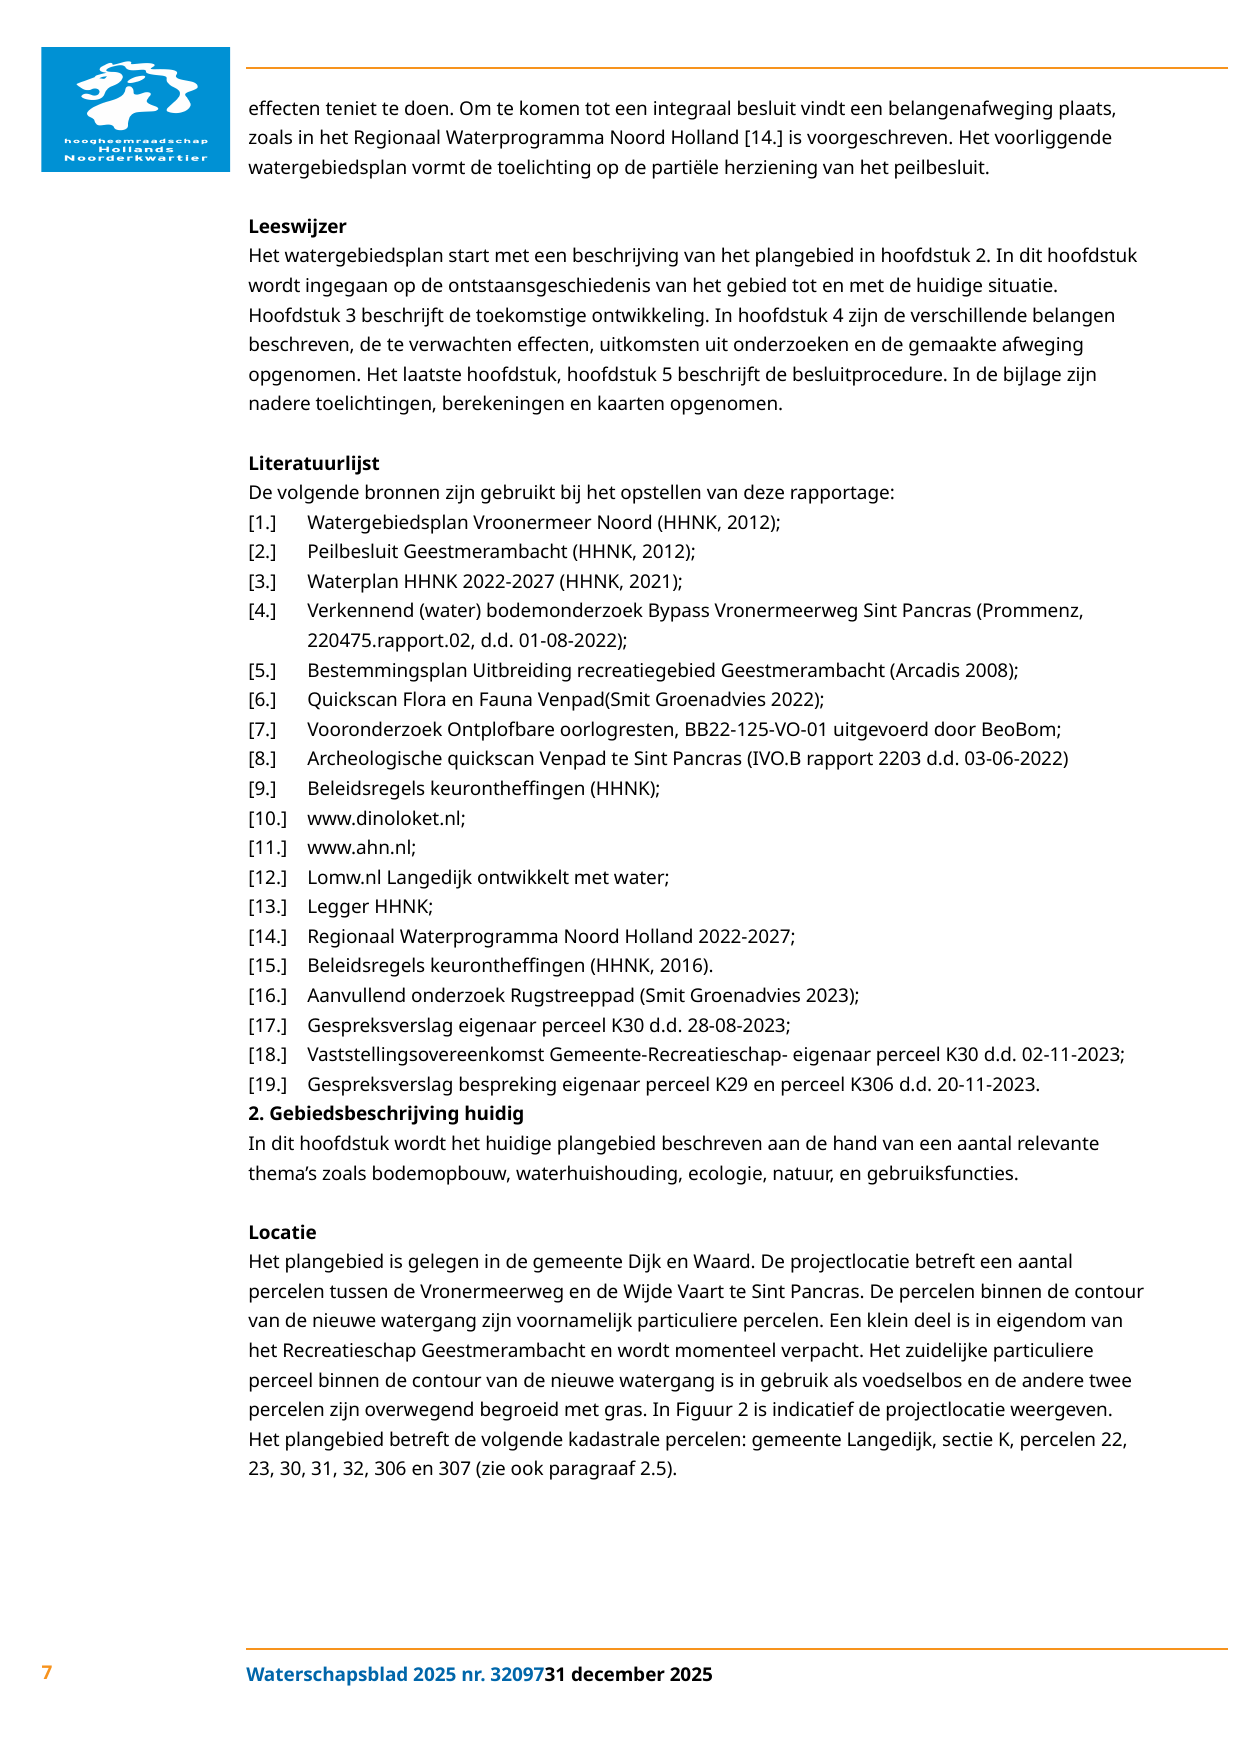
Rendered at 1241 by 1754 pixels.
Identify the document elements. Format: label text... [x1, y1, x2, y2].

list Bestemmingsplan Uitbreiding recreatiegebied Geestmerambacht (Arcadis 2008); [248, 657, 1152, 683]
text De volgende bronnen zijn gebruikt bij het opstellen van deze rapportage: [248, 479, 1152, 505]
text Locatie [248, 1219, 1152, 1245]
picture [129, 76, 144, 82]
list Lomw.nl Langedijk ontwikkelt met water; [248, 864, 1152, 890]
text In dit hoofdstuk wordt het huidige plangebied beschreven aan de hand van een aantal relevante thema’s zoals bodemopbouw, waterhuishouding, ecologie, natuur, en gebruiksfuncties. [248, 1130, 1152, 1186]
text effecten teniet te doen. Om te komen tot een integraal besluit vindt een belangenafweging plaats, zoals in het Regionaal Waterprogramma Noord Holland [14.] is voorgeschreven. Het voorliggende watergebiedsplan vormt de toelichting op de partiële herziening van het peilbesluit. [248, 95, 1152, 180]
list www.dinoloket.nl; [248, 805, 1152, 831]
list Legger HHNK; [248, 893, 1152, 919]
list Verkennend (water) bodemonderzoek Bypass Vronermeerweg Sint Pancras (Prommenz, 220475.rapport.02, d.d. 01-08-2022); [248, 598, 1152, 653]
list Peilbesluit Geestmerambacht (HHNK, 2012); [248, 538, 1152, 564]
list Archeologische quickscan Venpad te Sint Pancras (IVO.B rapport 2203 d.d. 03-06-2022) [248, 746, 1152, 771]
picture [88, 87, 157, 130]
picture [78, 64, 122, 99]
text Leeswijzer [248, 213, 1152, 239]
text Het plangebied is gelegen in de gemeente Dijk en Waard. De projectlocatie betreft een aantal percelen tussen de Vronermeerweg en de Wijde Vaart te Sint Pancras. De percelen binnen de contour van de nieuwe watergang zijn voornamelijk particuliere percelen. Een klein deel is in eigendom van het Recreatieschap Geestmerambacht en wordt momenteel verpacht. Het zuidelijke particuliere perceel binnen de contour van de nieuwe watergang is in gebruik als voedselbos en de andere twee percelen zijn overwegend begroeid met gras. In Figuur 2 is indicatief de projectlocatie weergeven. [248, 1248, 1152, 1422]
list Vooronderzoek Ontplofbare oorlogresten, BB22-125-VO-01 uitgevoerd door BeoBom; [248, 716, 1152, 742]
text 2. Gebiedsbeschrijving huidig [248, 1101, 1152, 1126]
text Het plangebied betreft de volgende kadastrale percelen: gemeente Langedijk, sectie K, percelen 22, 23, 30, 31, 32, 306 en 307 (zie ook paragraaf 2.5). [248, 1426, 1152, 1481]
list Gespreksverslag bespreking eigenaar perceel K29 en perceel K306 d.d. 20-11-2023. [248, 1071, 1152, 1097]
picture [118, 62, 197, 112]
list Gespreksverslag eigenaar perceel K30 d.d. 28-08-2023; [248, 1012, 1152, 1038]
list Waterplan HHNK 2022-2027 (HHNK, 2021); [248, 568, 1152, 594]
list Regionaal Waterprogramma Noord Holland 2022-2027; [248, 923, 1152, 949]
list Beleidsregels keurontheffingen (HHNK, 2016). [248, 953, 1152, 978]
list Beleidsregels keurontheffingen (HHNK); [248, 775, 1152, 801]
list Watergebiedsplan Vroonermeer Noord (HHNK, 2012); [248, 509, 1152, 535]
text Het watergebiedsplan start met een beschrijving van het plangebied in hoofdstuk 2. In dit hoofdstuk wordt ingegaan op de ontstaansgeschiedenis van het gebied tot en met de huidige situatie. Hoofdstuk 3 beschrijft de toekomstige ontwikkeling. In hoofdstuk 4 zijn de verschillende belangen beschreven, de te verwachten effecten, uitkomsten uit onderzoeken en de gemaakte afweging opgenomen. Het laatste hoofdstuk, hoofdstuk 5 beschrijft de besluitprocedure. In de bijlage zijn nadere toelichtingen, berekeningen en kaarten opgenomen. [248, 243, 1152, 416]
list Vaststellingsovereenkomst Gemeente-Recreatieschap- eigenaar perceel K30 d.d. 02-11-2023; [248, 1041, 1152, 1067]
list Aanvullend onderzoek Rugstreeppad (Smit Groenadvies 2023); [248, 982, 1152, 1008]
list www.ahn.nl; [248, 834, 1152, 860]
text Literatuurlijst [248, 450, 1152, 476]
list Quickscan Flora en Fauna Venpad(Smit Groenadvies 2022); [248, 686, 1152, 712]
